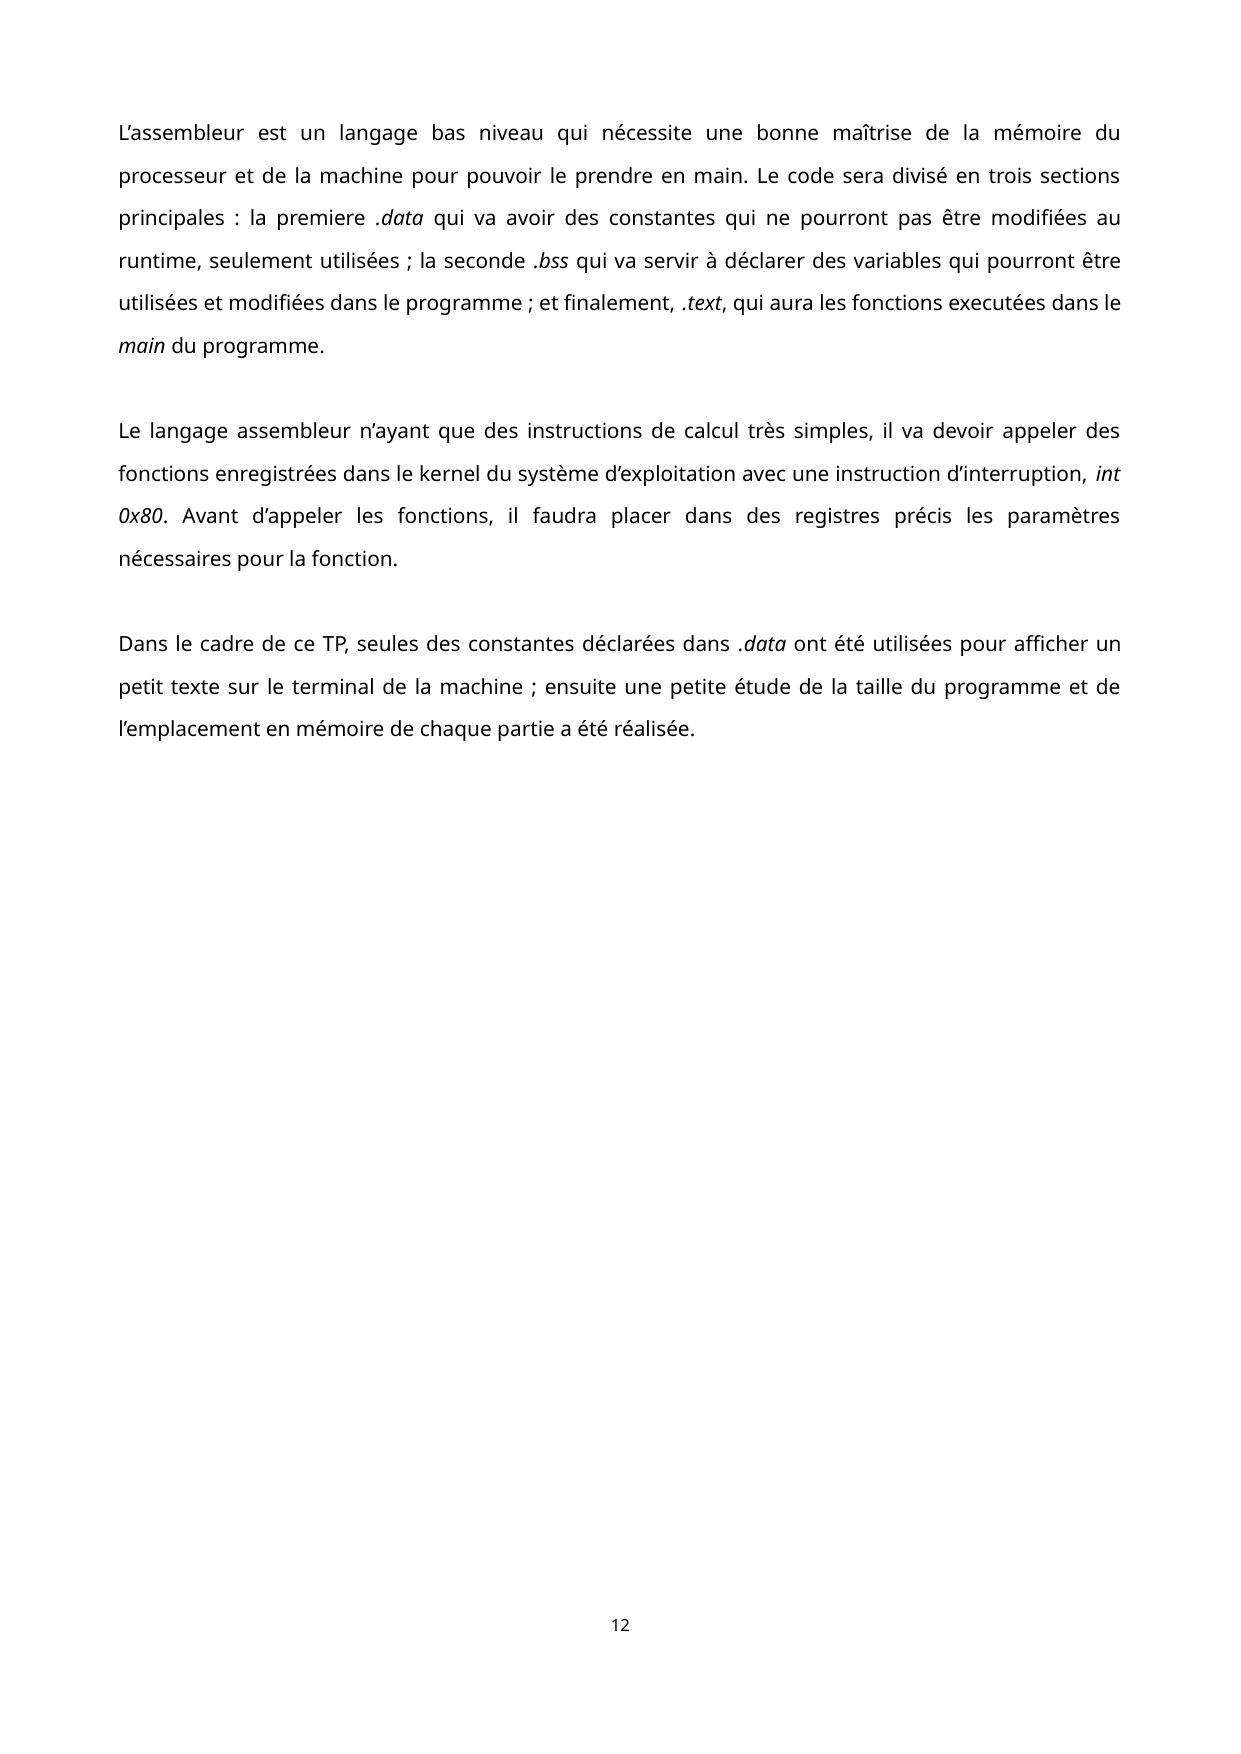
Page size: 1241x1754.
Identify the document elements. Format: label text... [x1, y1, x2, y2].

text L’assembleur est un langage bas niveau qui nécessite une bonne maîtrise de la mémoire du processeur et de la machine pour pouvoir le prendre en main. Le code sera divisé en trois sections principales : la premiere .data qui va avoir des constantes qui ne pourront pas être modifiées au runtime, seulement utilisées ; la seconde .bss qui va servir à déclarer des variables qui pourront être utilisées et modifiées dans le programme ; et finalement, .text, qui aura les fonctions executées dans le main du programme. [118, 118, 1122, 359]
text Dans le cadre de ce TP, seules des constantes déclarées dans .data ont été utilisées pour afficher un petit texte sur le terminal de la machine ; ensuite une petite étude de la taille du programme et de l’emplacement en mémoire de chaque partie a été réalisée. [118, 629, 1122, 743]
text Le langage assembleur n’ayant que des instructions de calcul très simples, il va devoir appeler des fonctions enregistrées dans le kernel du système d’exploitation avec une instruction d’interruption, int 0x80. Avant d’appeler les fonctions, il faudra placer dans des registres précis les paramètres nécessaires pour la fonction. [118, 416, 1122, 573]
